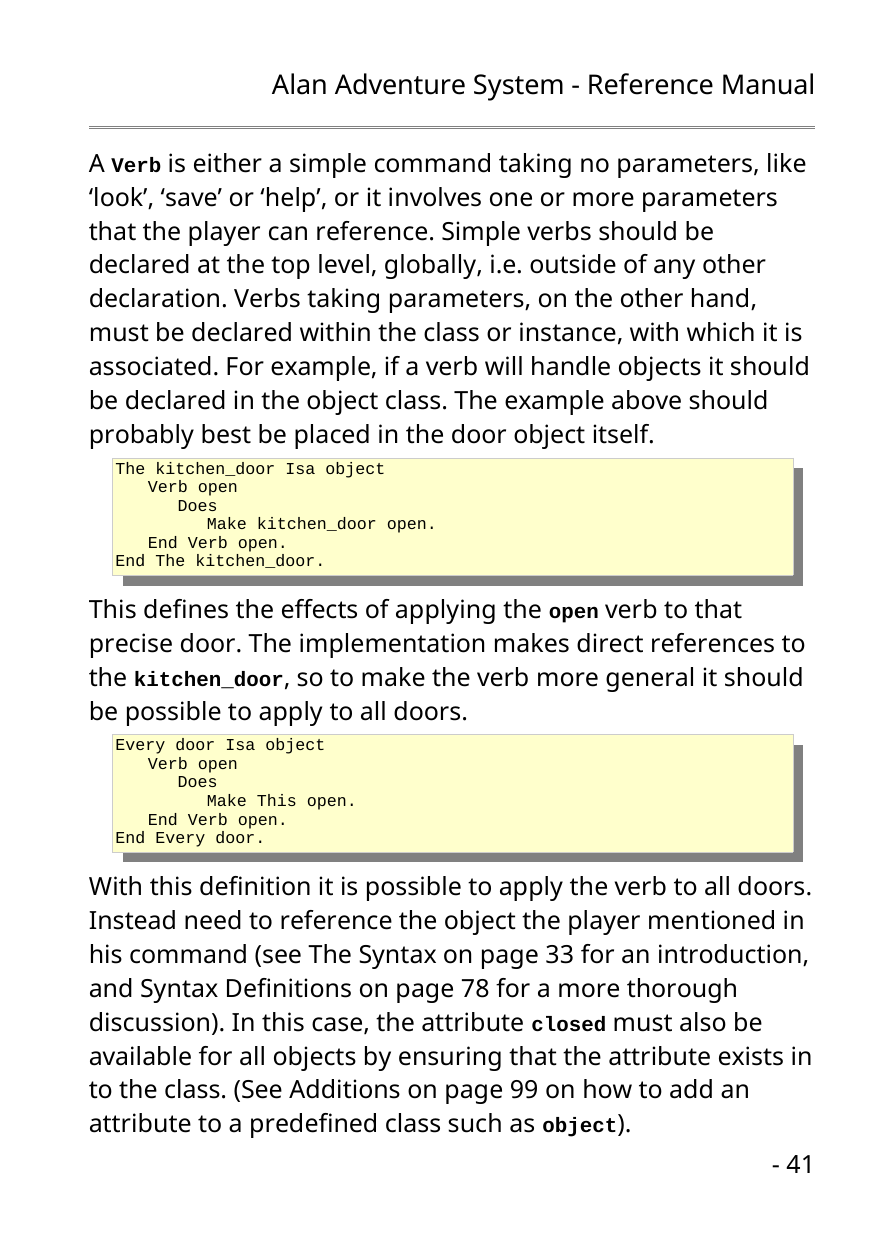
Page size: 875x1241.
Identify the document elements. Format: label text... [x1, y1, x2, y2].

text The kitchen_door Isa object Verb open Does Make kitchen_door open. End Verb open. End The kitchen_door. [113, 459, 793, 575]
text A Verb is either a simple command taking no parameters, like ‘look’, ‘save’ or ‘help’, or it involves one or more parameters that the player can reference. Simple verbs should be declared at the top level, globally, i.e. outside of any other declaration. Verbs taking parameters, on the other hand, must be declared within the class or instance, with which it is associated. For example, if a verb will handle objects it should be declared in the object class. The example above should probably best be placed in the door object itself. [88, 146, 815, 451]
text With this definition it is possible to apply the verb to all doors. Instead need to reference the object the player men­tioned in his command (see The Syntax on page 33 for an introduction, and Syntax Definitions on page 78 for a more thorough discussion). In this case, the attribute closed must also be available for all objects by ensuring that the attribute exists in to the class. (See Additions on page 78 on how to add an attribute to a predefined class such as object). [88, 869, 815, 1140]
text Every door Isa object Verb open Does Make This open. End Verb open. End Every door. [113, 735, 793, 852]
text This defines the effects of applying the open verb to that precise door. The implementation makes direct references to the kitchen_door, so to make the verb more general it should be possible to apply to all doors. [88, 592, 815, 728]
